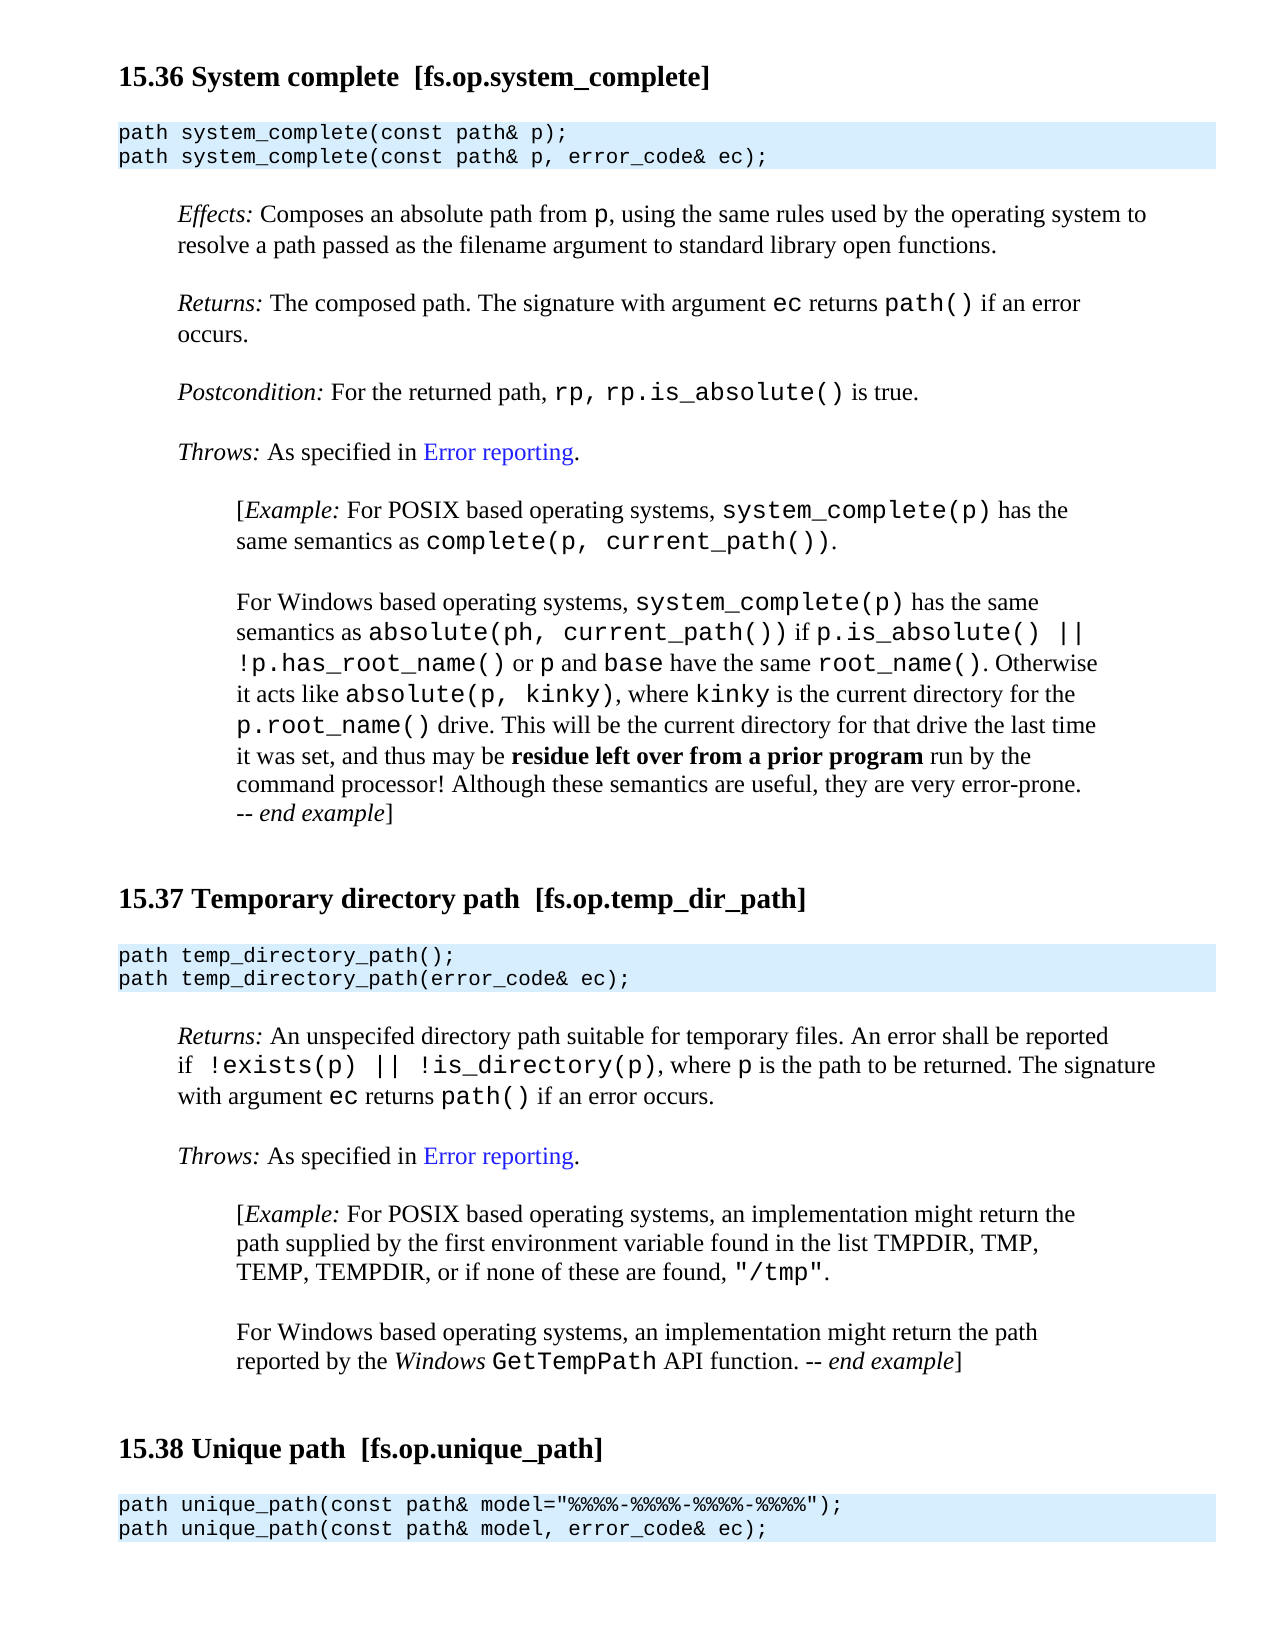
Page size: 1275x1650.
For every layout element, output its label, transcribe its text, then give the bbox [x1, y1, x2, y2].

text path unique_path(const path& model, error_code& ec); [118, 1518, 1216, 1542]
text path temp_directory_path(error_code& ec); [118, 968, 1216, 992]
text path system_complete(const path& p); [118, 122, 1216, 146]
text Postcondition: For the returned path, rp, rp.is_absolute() is true. [177, 377, 1157, 408]
text path system_complete(const path& p, error_code& ec); [118, 146, 1216, 169]
text For Windows based operating systems, system_complete(p) has the same semantics as absolute(ph, current_path()) if p.is_absolute() || !p.has_root_name() or p and base have the same root_name(). Otherwise it acts like absolute(p, kinky), where kinky is the current directory for the p.root_name() drive. This will be the current directory for that drive the last time it was set, and thus may be residue left over from a prior program run by the command processor! Although these semantics are useful, they are very error-prone. -- end example] [236, 587, 1098, 827]
text Throws: As specified in Error reporting. [177, 437, 1157, 466]
text Effects: Composes an absolute path from p, using the same rules used by the operating system to resolve a path passed as the filename argument to standard library open functions. [177, 199, 1157, 258]
subtitle 15.38 Unique path [fs.op.unique_path] [118, 1431, 1216, 1465]
text [Example: For POSIX based operating systems, system_complete(p) has the same semantics as complete(p, current_path()). [236, 496, 1098, 557]
text For Windows based operating systems, an implementation might return the path reported by the Windows GetTempPath API function. -- end example] [236, 1317, 1098, 1377]
text Returns: The composed path. The signature with argument ec returns path() if an error occurs. [177, 288, 1157, 347]
text Throws: As specified in Error reporting. [177, 1141, 1157, 1170]
text path unique_path(const path& model="%%%%-%%%%-%%%%-%%%%"); [118, 1494, 1216, 1518]
text Returns: An unspecifed directory path suitable for temporary files. An error shall be reported if !exists(p) || !is_directory(p), where p is the path to be returned. The signature with argument ec returns path() if an error occurs. [177, 1021, 1157, 1112]
subtitle 15.37 Temporary directory path [fs.op.temp_dir_path] [118, 882, 1216, 915]
subtitle 15.36 System complete [fs.op.system_complete] [118, 59, 1216, 93]
text [Example: For POSIX based operating systems, an implementation might return the path supplied by the first environment variable found in the list TMPDIR, TMP, TEMP, TEMPDIR, or if none of these are found, "/tmp". [236, 1199, 1098, 1288]
text path temp_directory_path(); [118, 944, 1216, 968]
